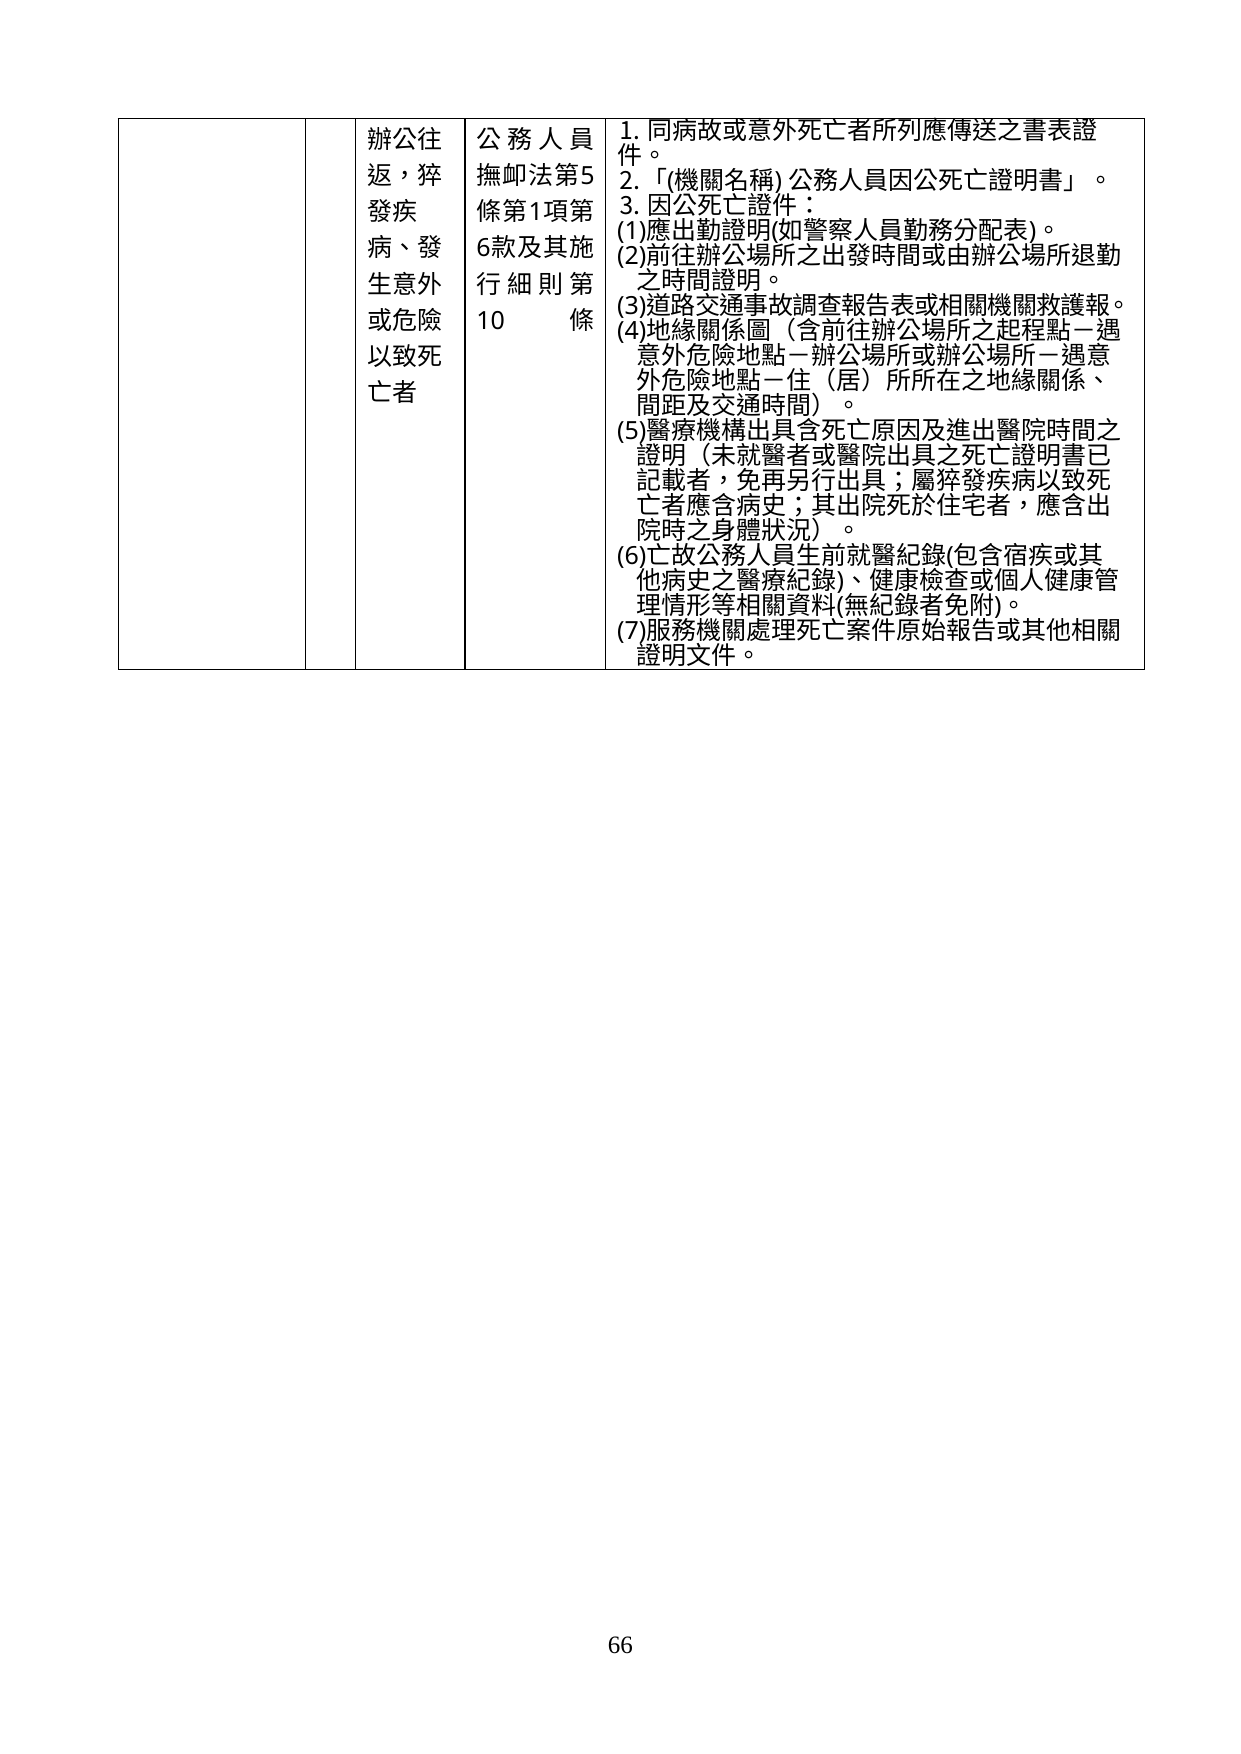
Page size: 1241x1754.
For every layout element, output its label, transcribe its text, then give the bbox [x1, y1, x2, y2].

table_cell 公務人員撫卹法第5條第1項第6款及其施行細則第10條 [466, 119, 605, 669]
table_cell [119, 119, 305, 669]
table_cell ⒈同病故或意外死亡者所列應傳送之書表證件。 ⒉「(機關名稱) 公務人員因公死亡證明書」。 ⒊因公死亡證件： (1)應出勤證明(如警察人員勤務分配表)。 (2)前往辦公場所之出發時間或由辦公場所退勤 之時間證明。 (3)道路交通事故調查報告表或相關機關救護報。 (4)地緣關係圖（含前往辦公場所之起程點－遇 意外危險地點－辦公場所或辦公場所－遇意 外危險地點－住（居）所所在之地緣關係、 間距及交通時間）。 (5)醫療機構出具含死亡原因及進出醫院時間之 證明（未就醫者或醫院出具之死亡證明書已 記載者，免再另行出具；屬猝發疾病以致死 亡者應含病史；其出院死於住宅者，應含出 院時之身體狀況）。 (6)亡故公務人員生前就醫紀錄(包含宿疾或其 他病史之醫療紀錄)、健康檢查或個人健康管 理情形等相關資料(無紀錄者免附)。 (7)服務機關處理死亡案件原始報告或其他相關 證明文件。 [606, 119, 1144, 669]
table_cell 辦公往返，猝發疾病、發生意外或危險以致死亡者 [356, 119, 464, 669]
table_cell [306, 119, 355, 669]
